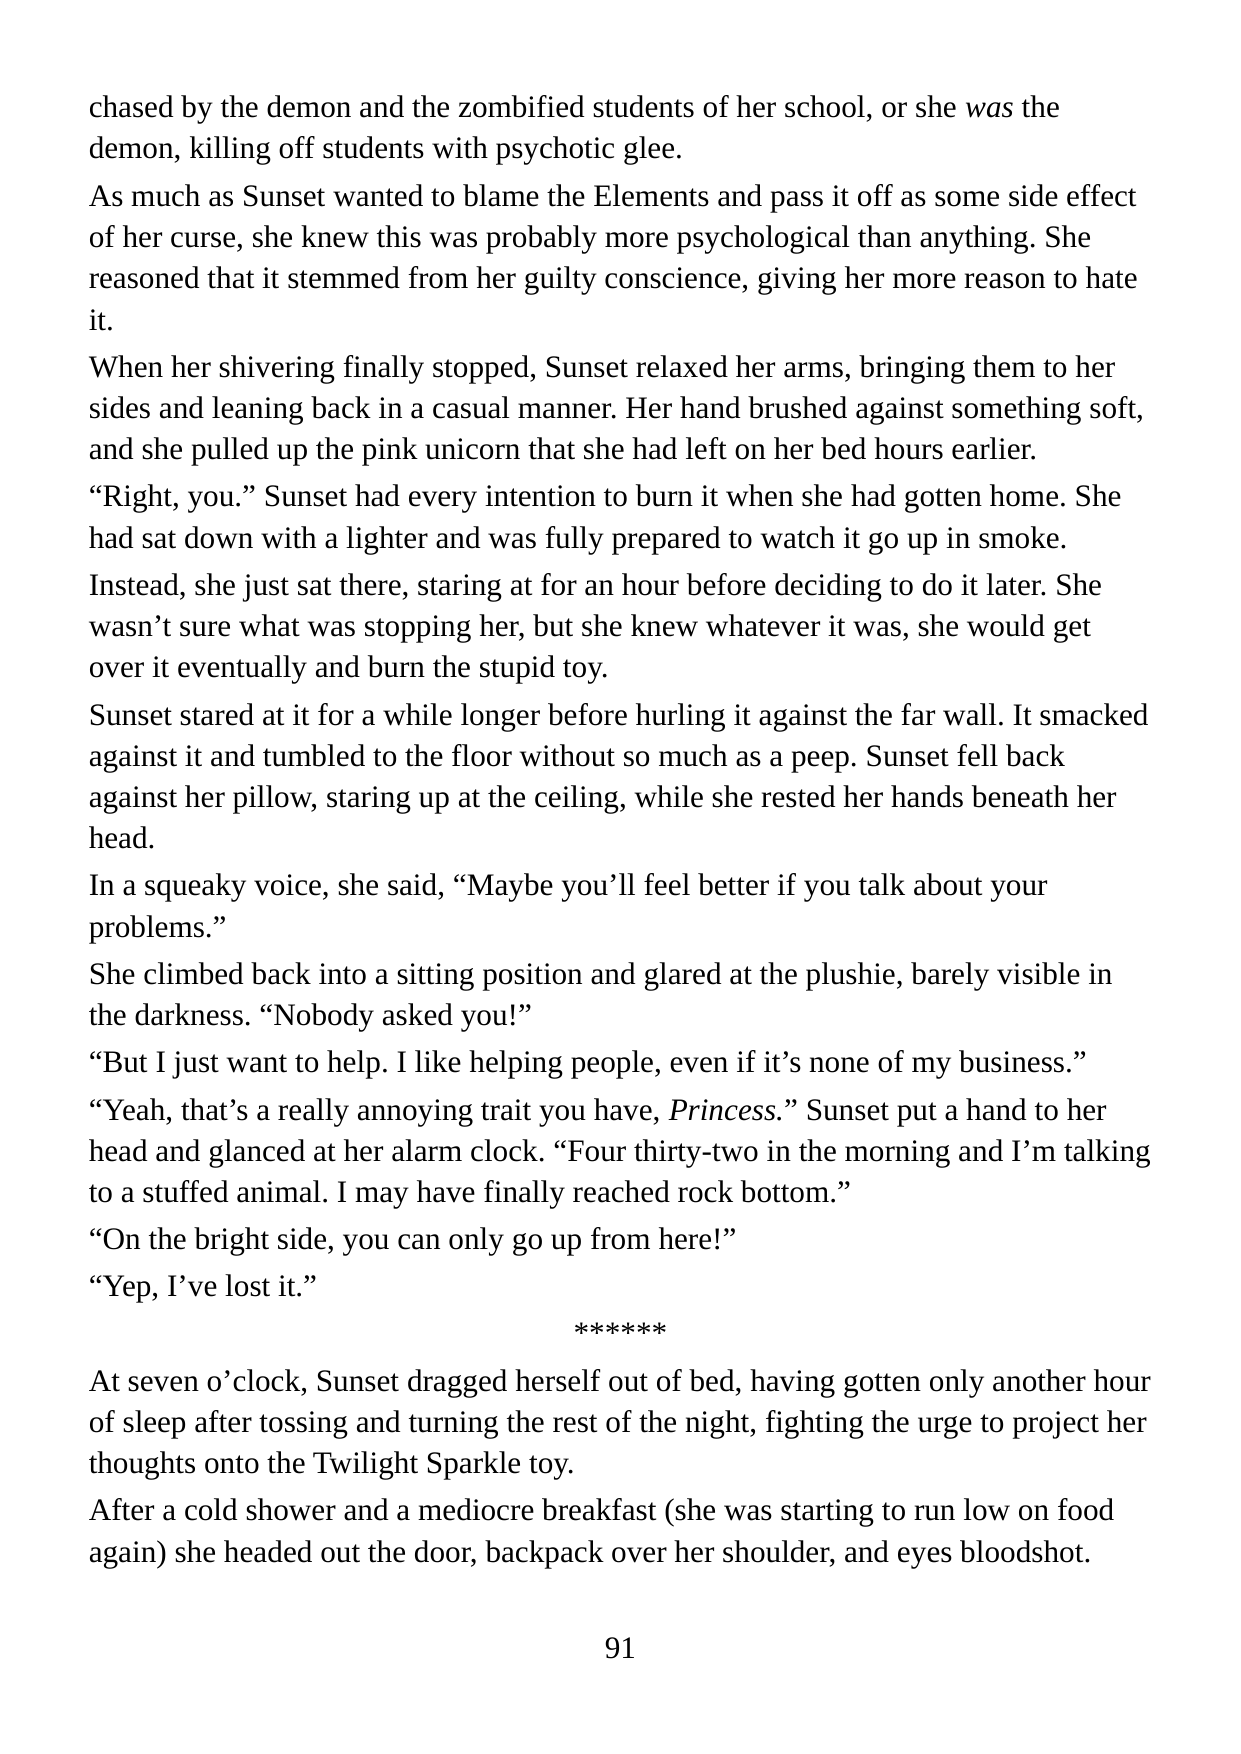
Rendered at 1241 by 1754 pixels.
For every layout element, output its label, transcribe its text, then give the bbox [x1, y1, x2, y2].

text As much as Sunset wanted to blame the Elements and pass it off as some side effect of her curse, she knew this was probably more psychological than anything. She reasoned that it stemmed from her guilty conscience, giving her more reason to hate it. [88, 177, 1152, 337]
text “Yep, I’ve lost it.” [88, 1268, 1152, 1303]
text “Right, you.” Sunset had every intention to burn it when she had gotten home. She had sat down with a lighter and was fully prepared to watch it go up in smoke. [88, 478, 1152, 555]
text Sunset stared at it for a while longer before hurling it against the far wall. It smacked against it and tumbled to the floor without so much as a peep. Sunset fell back against her pillow, staring up at the ceiling, while she rested her hands beneath her head. [88, 696, 1152, 855]
text ****** [88, 1315, 1152, 1351]
text When her shivering finally stopped, Sunset relaxed her arms, bringing them to her sides and leaning back in a casual manner. Her hand brushed against something soft, and she pulled up the pink unicorn that she had left on her bed hours earlier. [88, 348, 1152, 466]
text Instead, she just sat there, staring at for an hour before deciding to do it later. She wasn’t sure what was stopping her, but she knew whatever it was, she would get over it eventually and burn the stupid toy. [88, 566, 1152, 684]
text At seven o’clock, Sunset dragged herself out of bed, having gotten only another hour of sleep after tossing and turning the rest of the night, fighting the urge to project her thoughts onto the Twilight Sparkle toy. [88, 1362, 1152, 1480]
text chased by the demon and the zombified students of her school, or she was the demon, killing off students with psychotic glee. [88, 88, 1152, 166]
text “On the bright side, you can only go up from here!” [88, 1220, 1152, 1256]
text “Yeah, that’s a really annoying trait you have, Princess.” Sunset put a hand to her head and glanced at her alarm clock. “Four thirty-two in the morning and I’m talking to a stuffed animal. I may have finally reached rock bottom.” [88, 1091, 1152, 1209]
text She climbed back into a sitting position and glared at the plushie, barely visible in the darkness. “Nobody asked you!” [88, 955, 1152, 1032]
text In a squeaky voice, she said, “Maybe you’ll feel better if you talk about your problems.” [88, 867, 1152, 944]
text After a cold shower and a mediocre breakfast (she was starting to run low on food again) she headed out the door, backpack over her shoulder, and eyes bloodshot. [88, 1492, 1152, 1569]
text “But I just want to help. I like helping people, even if it’s none of my business.” [88, 1043, 1152, 1079]
